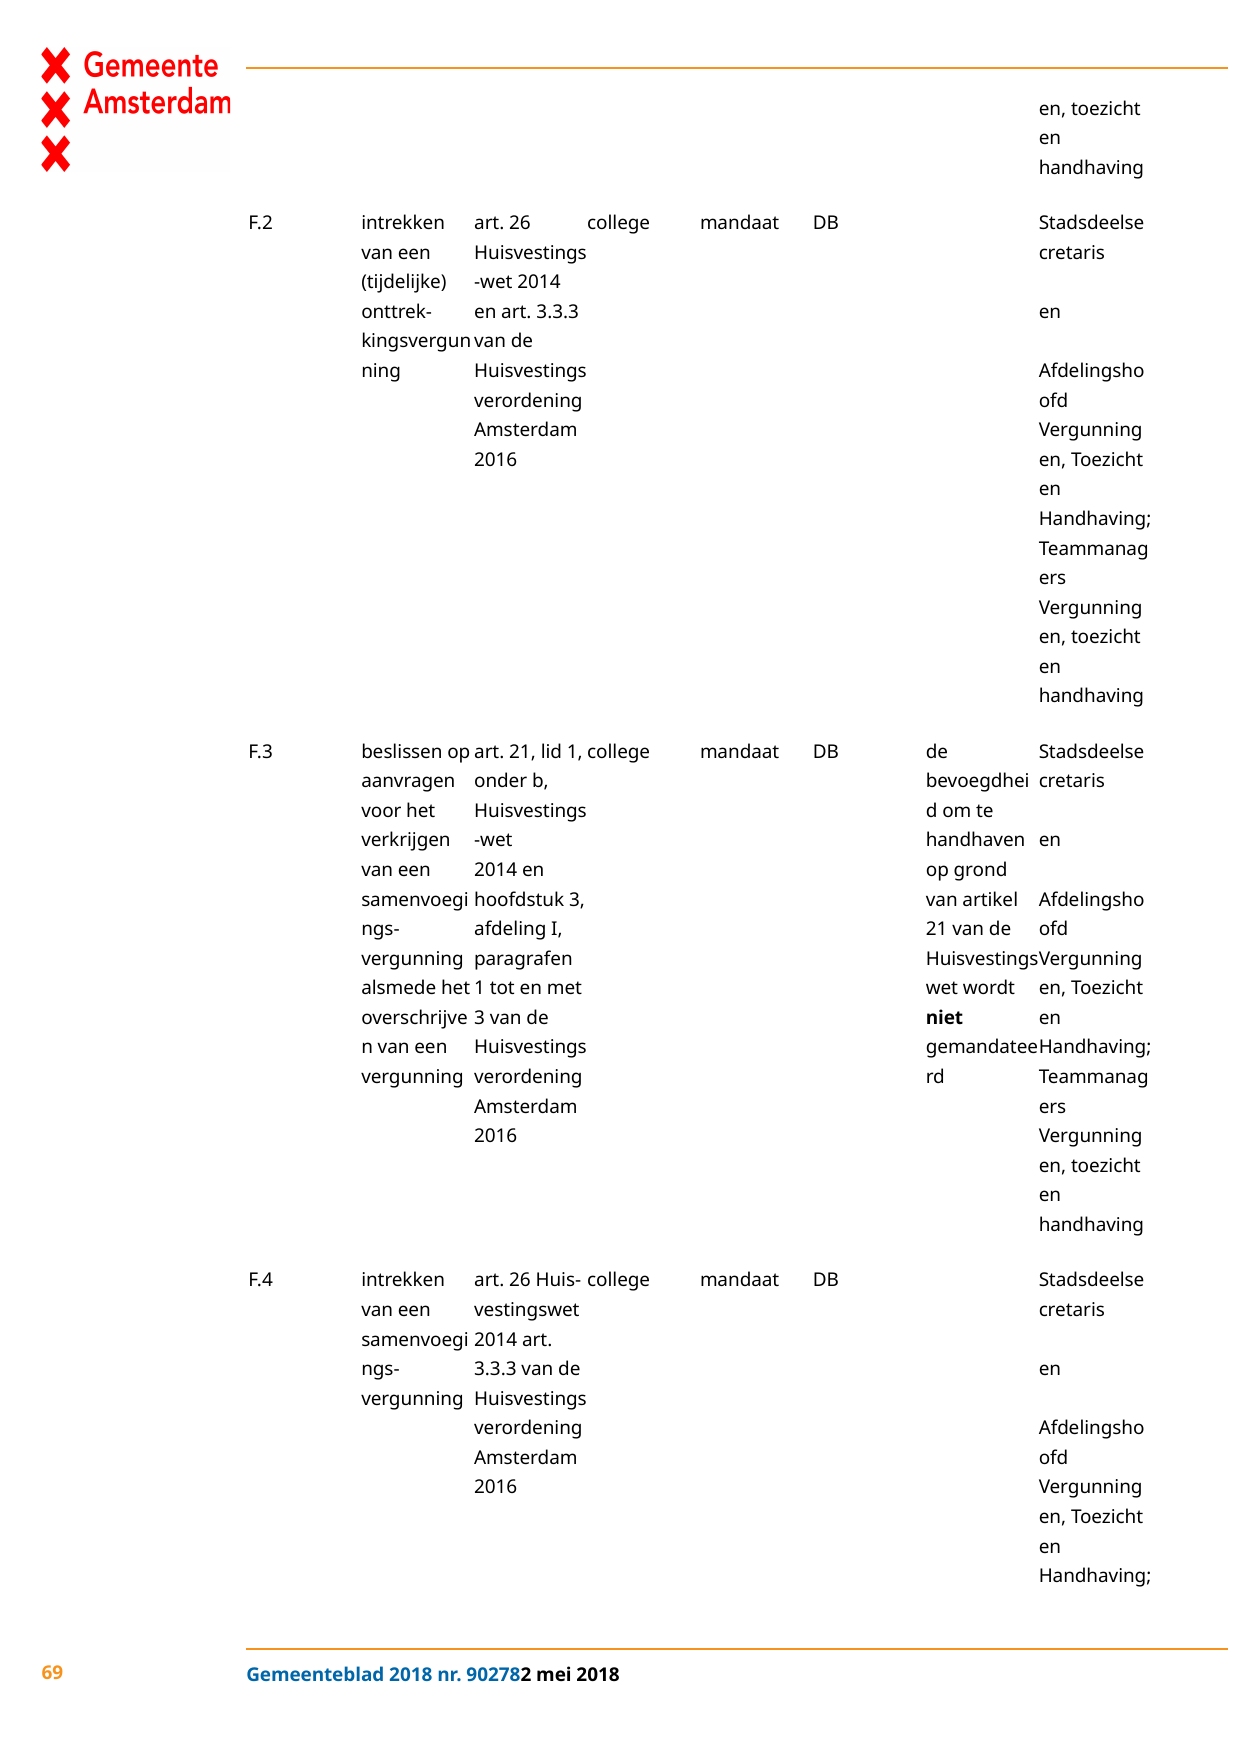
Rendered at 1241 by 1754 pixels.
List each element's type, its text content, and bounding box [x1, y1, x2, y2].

table_cell intrekken van een samenvoegings-vergunning [361, 1237, 474, 1588]
table_cell intrekken van een (tijdelijke) onttrek-kingsvergunning [361, 180, 474, 708]
table_cell college [587, 180, 700, 708]
table_cell [926, 180, 1038, 708]
table_cell art. 26 Huis-vestingswet 2014 art. 3.3.3 van de Huisvestingsverordening Amsterdam 2016 [474, 1237, 587, 1588]
table_cell [926, 1237, 1038, 1588]
table_cell [700, 95, 813, 180]
table_cell college [587, 1237, 700, 1588]
table_cell de bevoegdheid om te handhaven op grond van artikel 21 van de Huisvestingswet wordt niet gemandateerd [926, 708, 1038, 1237]
table_cell [474, 95, 587, 180]
table_cell mandaat [700, 1237, 813, 1588]
table_cell [926, 95, 1038, 180]
table_cell art. 26 Huisvestings-wet 2014 en art. 3.3.3 van de Huisvestingsverordening Amsterdam 2016 [474, 180, 587, 708]
table_cell [813, 95, 926, 180]
table_cell DB [813, 708, 926, 1237]
table_cell mandaat [700, 708, 813, 1237]
table_cell F.4 [248, 1237, 361, 1588]
table_cell F.2 [248, 180, 361, 708]
table_cell Stadsdeelsecretaris en Afdelingshoofd Vergunningen, Toezicht en Handhaving; Teammanagers Vergunningen, toezicht en handhaving [1039, 180, 1152, 708]
table_cell DB [813, 180, 926, 708]
table_cell beslissen op aanvragen voor het verkrijgen van een samenvoegings-vergunning alsmede het overschrijven van een vergunning [361, 708, 474, 1237]
table_cell mandaat [700, 180, 813, 708]
table_cell [361, 95, 474, 180]
table_cell en, toezicht en handhaving [1039, 95, 1152, 180]
table_cell Stadsdeelsecretaris en Afdelingshoofd Vergunningen, Toezicht en Handhaving; [1039, 1237, 1152, 1588]
table_cell college [587, 708, 700, 1237]
table_cell Stadsdeelsecretaris en Afdelingshoofd Vergunningen, Toezicht en Handhaving; Teammanagers Vergunningen, toezicht en handhaving [1039, 708, 1152, 1237]
table_cell DB [813, 1237, 926, 1588]
table_cell art. 21, lid 1, onder b, Huisvestings-wet 2014 en hoofdstuk 3, afdeling I, paragrafen 1 tot en met 3 van de Huisvestingsverordening Amsterdam 2016 [474, 708, 587, 1237]
table_cell F.3 [248, 708, 361, 1237]
table_cell [587, 95, 700, 180]
picture [41, 47, 231, 172]
table_cell [248, 95, 361, 180]
